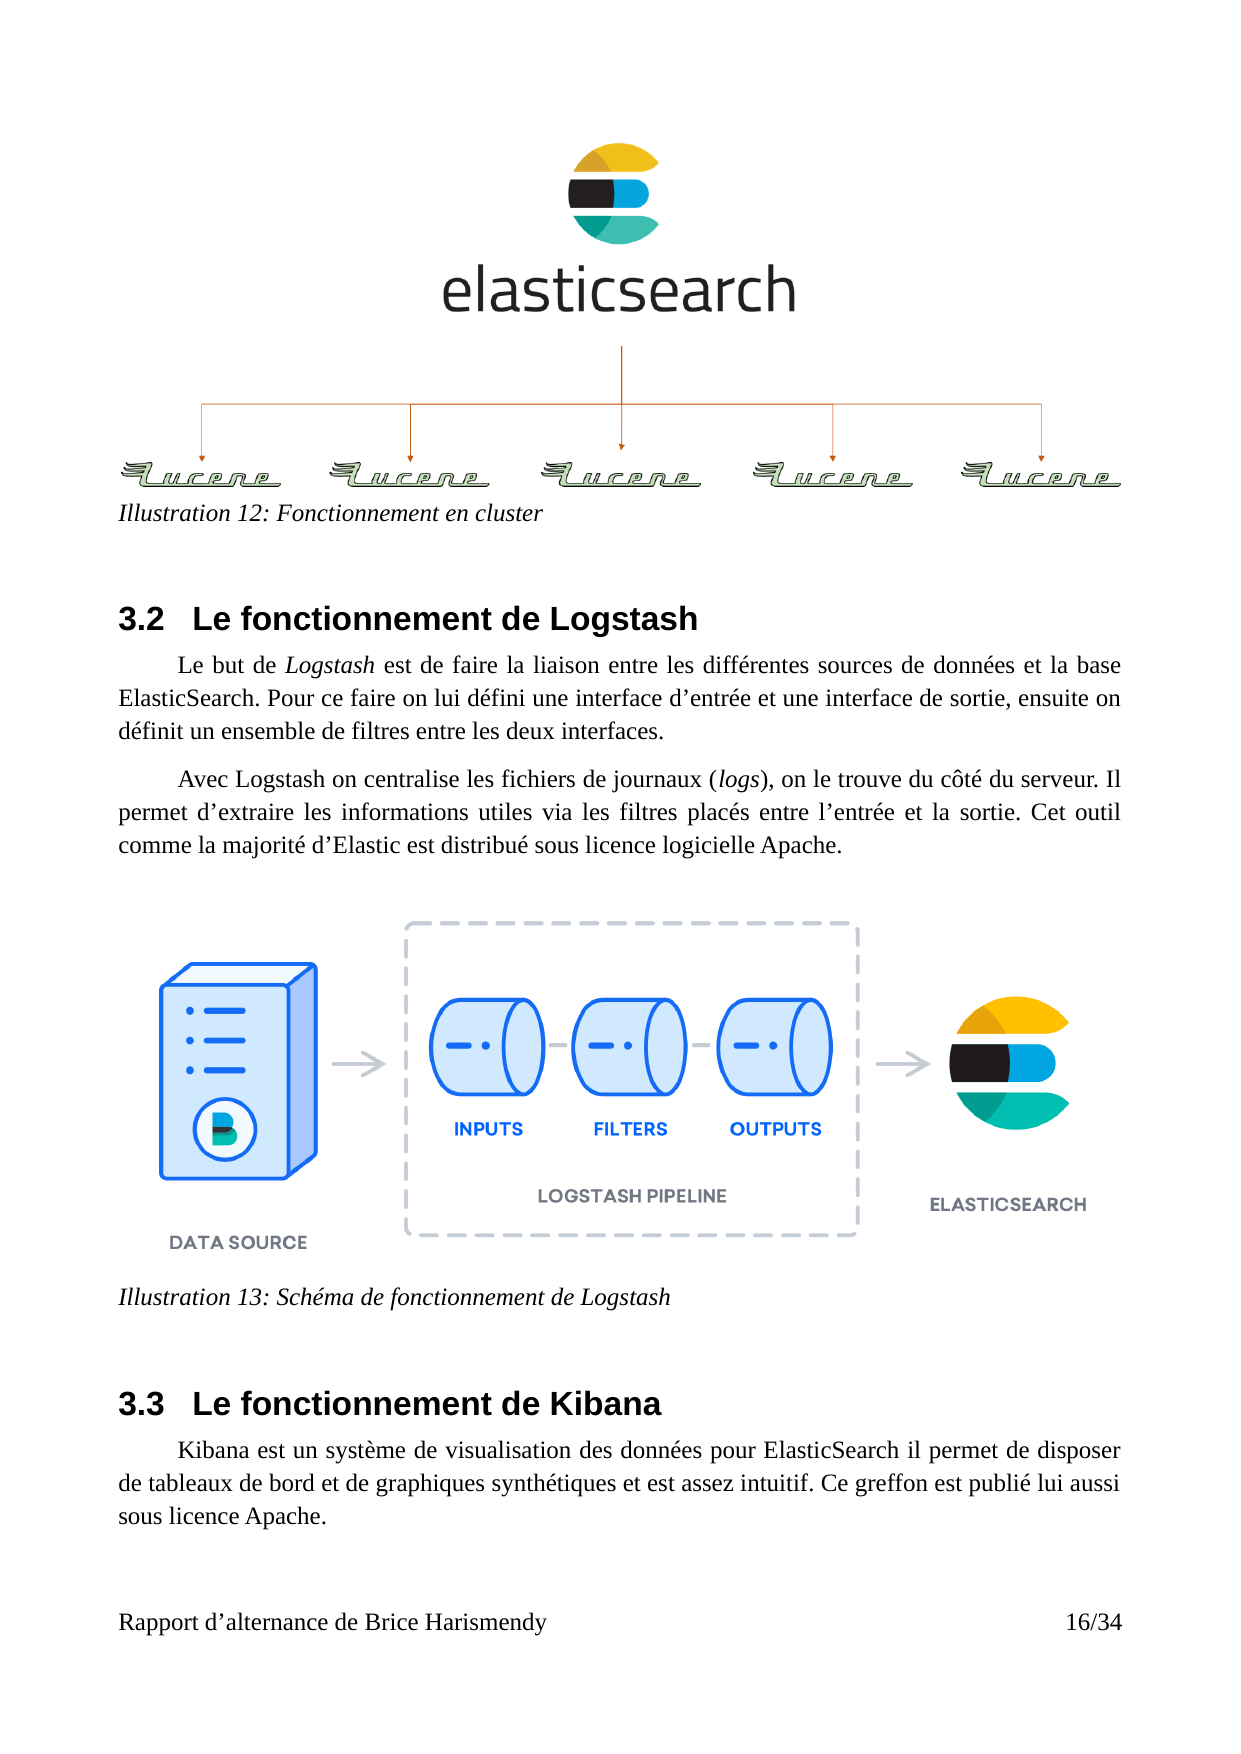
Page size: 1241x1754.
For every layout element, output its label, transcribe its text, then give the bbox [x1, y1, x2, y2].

text Avec Logstash on centralise les fichiers de journaux (logs), on le trouve du côté du serveur. Il permet d’extraire les informations utiles via les filtres placés entre l’entrée et la sortie. Cet outil comme la majorité d’Elastic est distribué sous licence logicielle Apache. [118, 764, 1122, 859]
picture [118, 130, 1123, 493]
subtitle Le fonctionnement de Logstash [118, 599, 1122, 638]
text Illustration 12: Fonctionnement en cluster [118, 493, 1122, 526]
subtitle Le fonctionnement de Kibana [118, 1384, 1122, 1422]
text Illustration 13: Schéma de fonctionnement de Logstash [118, 1277, 1122, 1311]
picture [118, 908, 1123, 1277]
text Le but de Logstash est de faire la liaison entre les différentes sources de données et la base ElasticSearch. Pour ce faire on lui défini une interface d’entrée et une interface de sortie, ensuite on définit un ensemble de filtres entre les deux interfaces. [118, 650, 1122, 745]
text Kibana est un système de visualisation des données pour ElasticSearch il permet de disposer de tableaux de bord et de graphiques synthétiques et est assez intuitif. Ce greffon est publié lui aussi sous licence Apache. [118, 1435, 1122, 1530]
